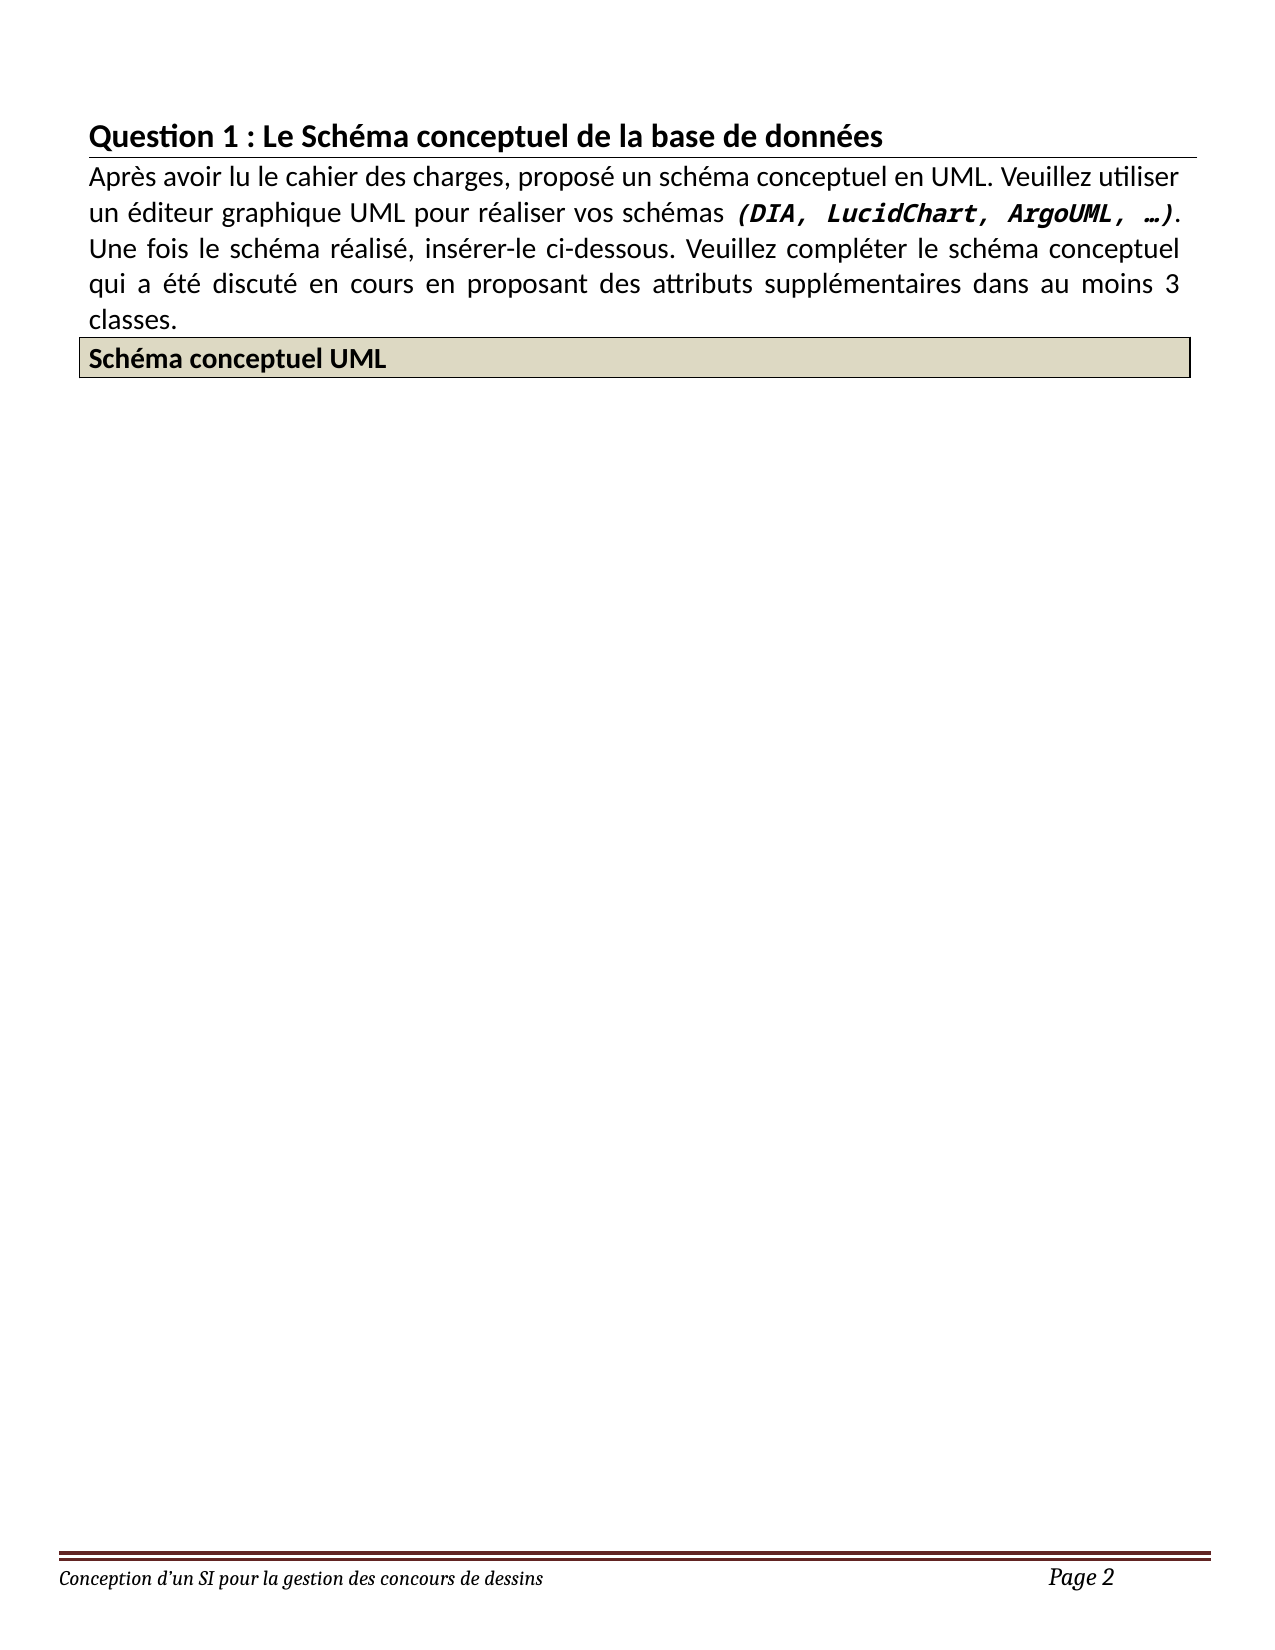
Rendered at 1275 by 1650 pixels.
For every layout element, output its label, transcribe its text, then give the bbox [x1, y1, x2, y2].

text Après avoir lu le cahier des charges, proposé un schéma conceptuel en UML. Veuillez utiliser un éditeur graphique UML pour réaliser vos schémas (DIA, LucidChart, ArgoUML, …). Une fois le schéma réalisé, insérer-le ci-dessous. Veuillez compléter le schéma conceptuel qui a été discuté en cours en proposant des attributs supplémentaires dans au moins 3 classes. [88, 158, 1181, 337]
text Question 1 : Le Schéma conceptuel de la base de données [88, 114, 1197, 158]
text Schéma conceptuel UML [80, 338, 1189, 377]
